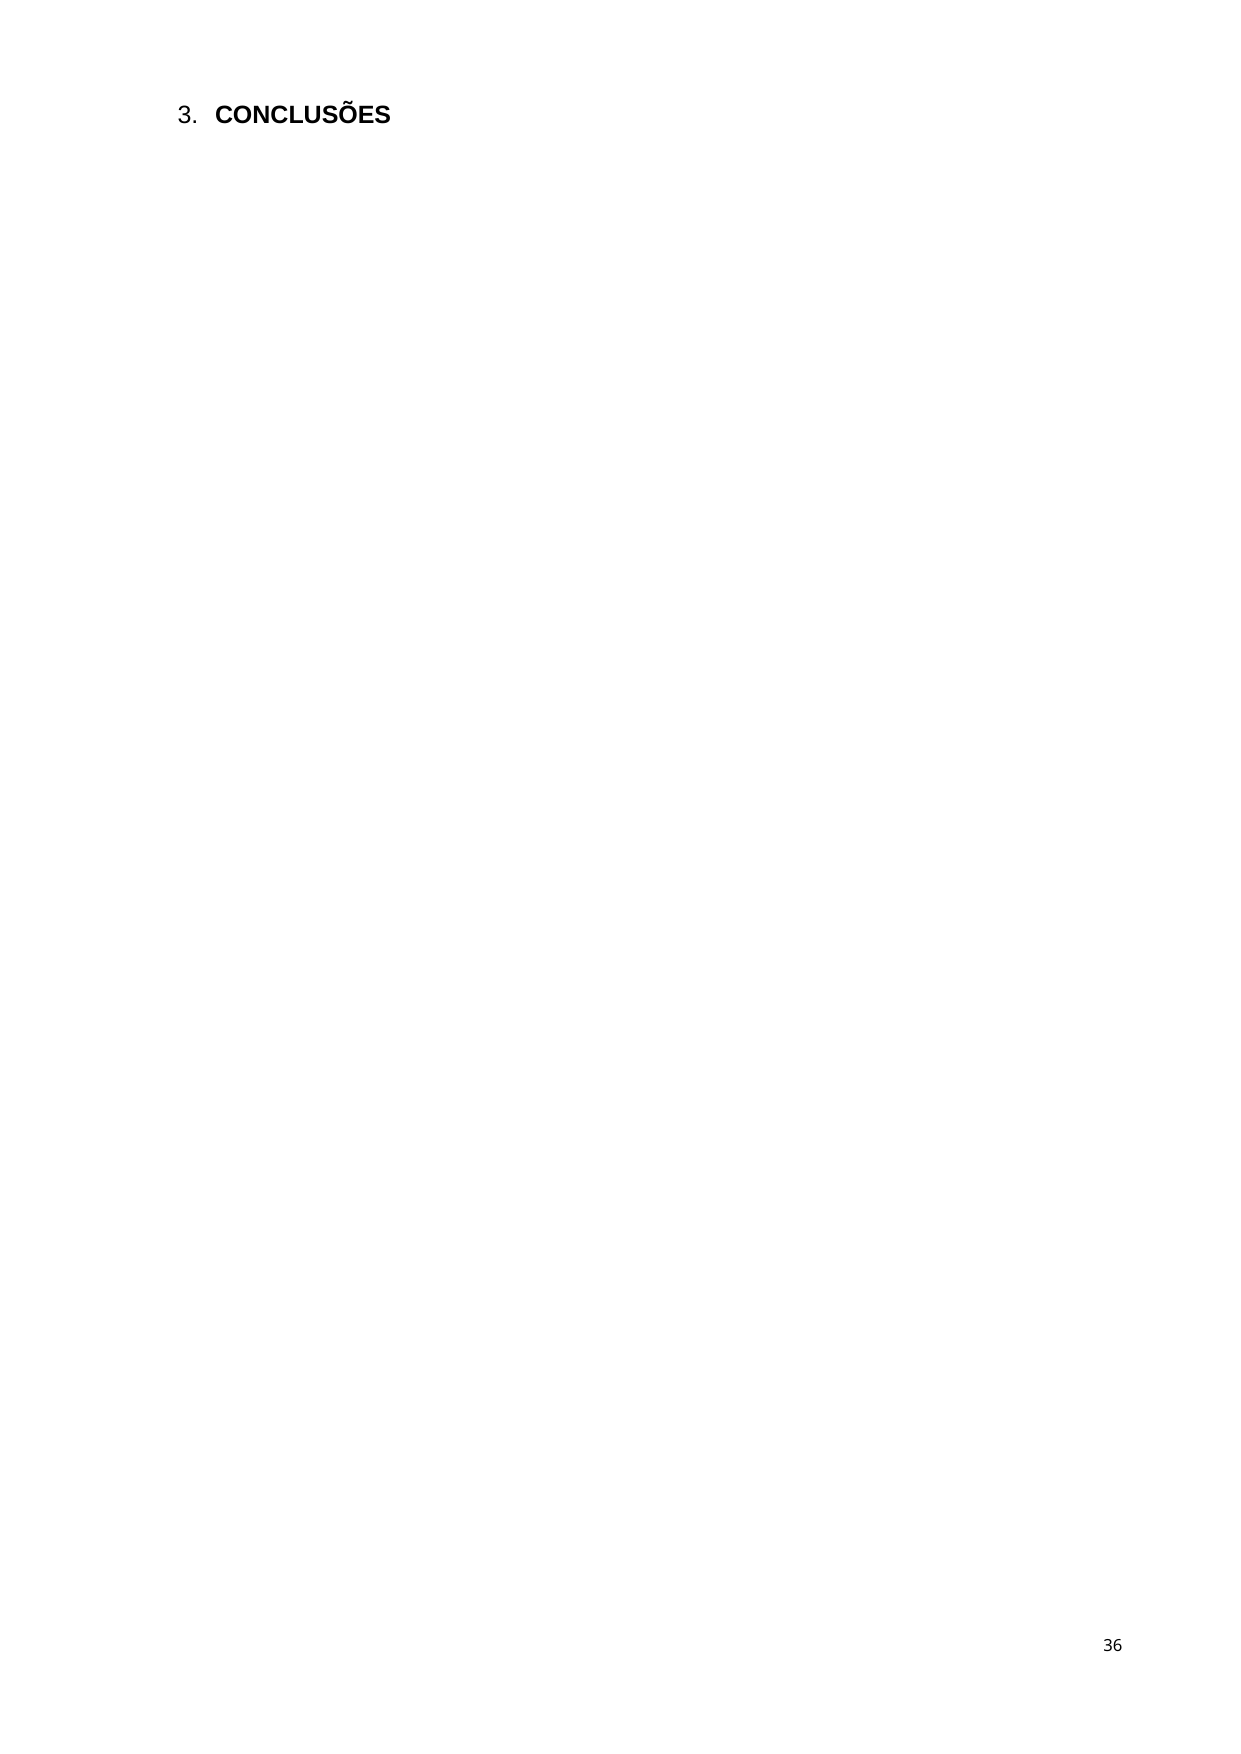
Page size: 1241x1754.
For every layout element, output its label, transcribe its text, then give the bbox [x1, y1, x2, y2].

list CONCLUSÕES [177, 100, 1122, 129]
